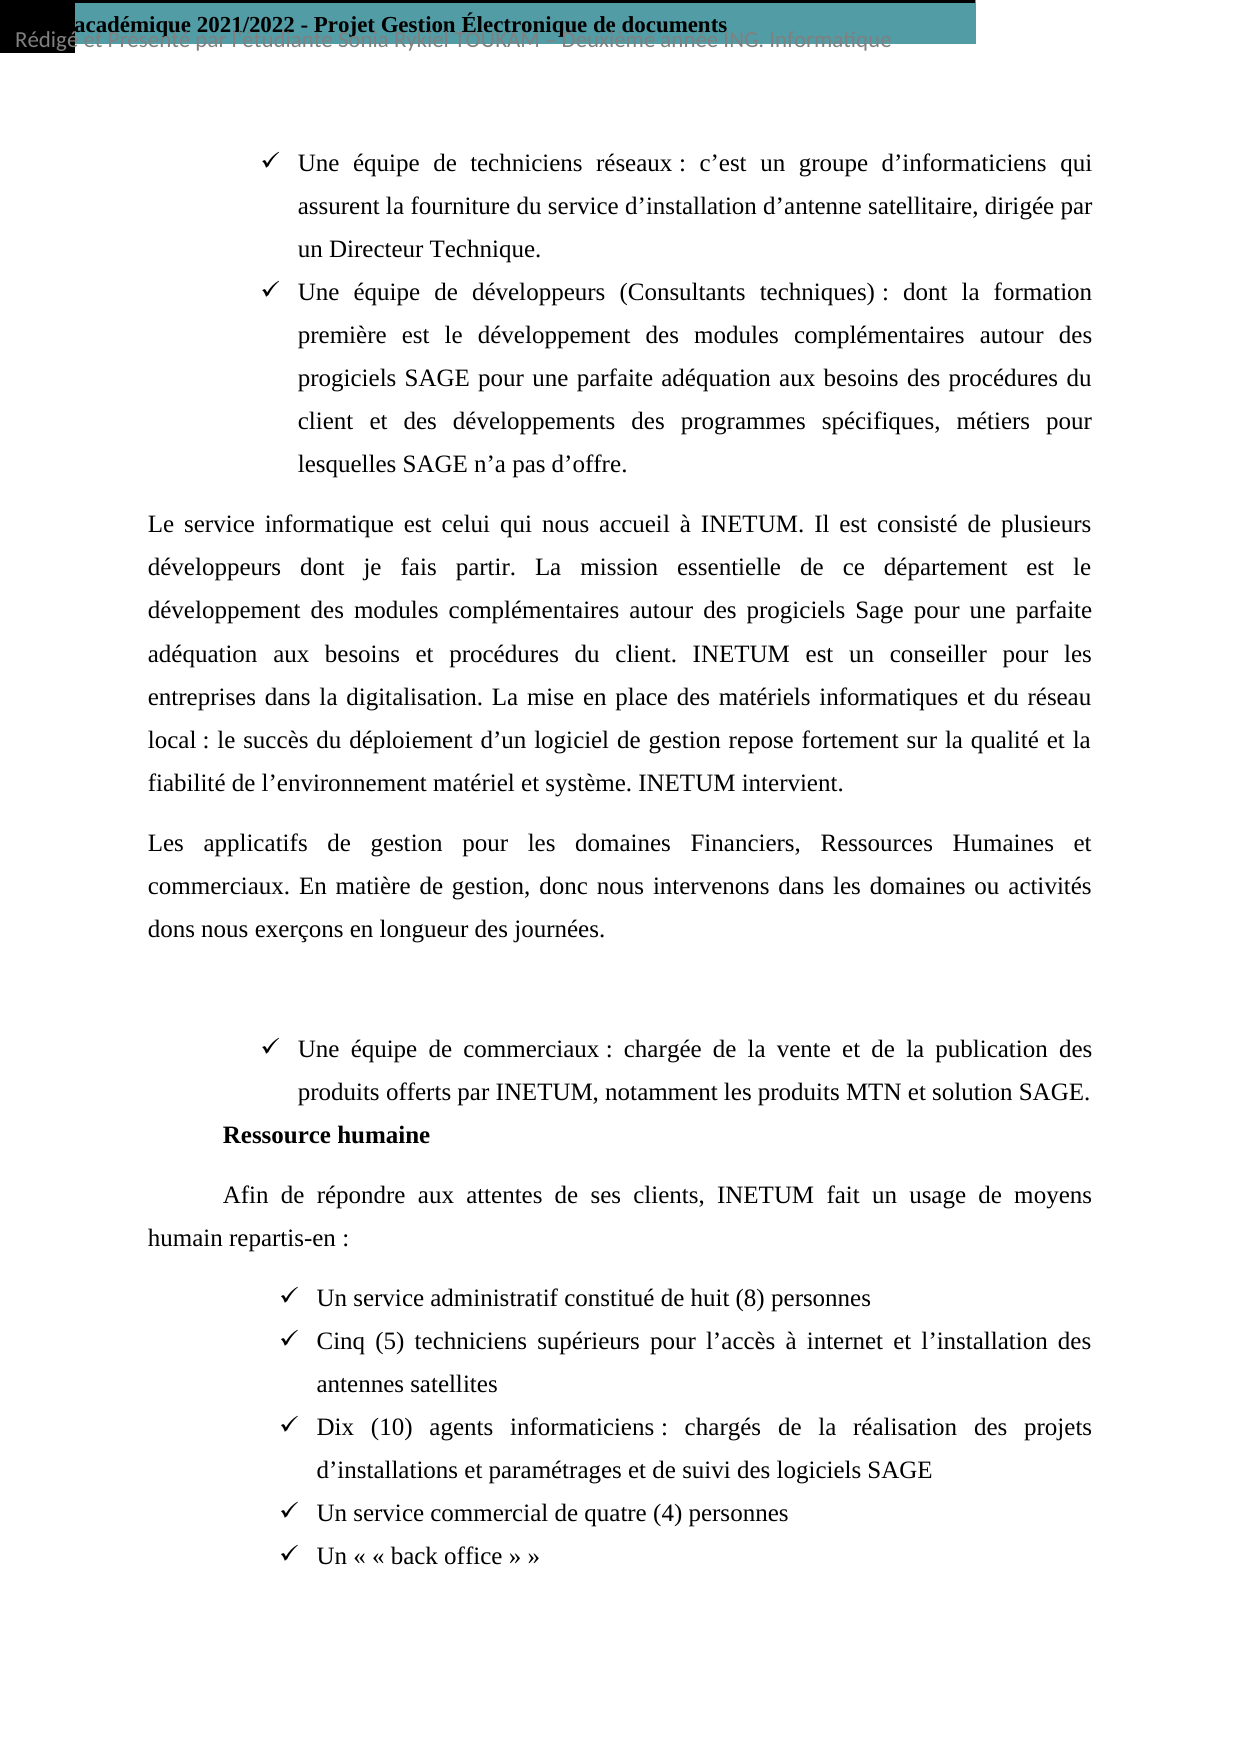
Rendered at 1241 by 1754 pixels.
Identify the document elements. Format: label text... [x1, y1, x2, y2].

list Une équipe de commerciaux : chargée de la vente et de la publication des produits offerts par INETUM, notamment les produits MTN et solution SAGE. [260, 1034, 1093, 1106]
text Les applicatifs de gestion pour les domaines Financiers, Ressources Humaines et commerciaux. En matière de gestion, donc nous intervenons dans les domaines ou activités dons nous exerçons en longueur des journées. [148, 828, 1093, 943]
list Une équipe de techniciens réseaux : c’est un groupe d’informaticiens qui assurent la fourniture du service d’installation d’antenne satellitaire, dirigée par un Directeur Technique. [260, 148, 1093, 263]
list Un service administratif constitué de huit (8) personnes [279, 1283, 1093, 1311]
text Afin de répondre aux attentes de ses clients, INETUM fait un usage de moyens humain repartis-en : [148, 1180, 1093, 1252]
text Ressource humaine [148, 1120, 1093, 1149]
list Un service commercial de quatre (4) personnes [279, 1498, 1093, 1527]
list Une équipe de développeurs (Consultants techniques) : dont la formation première est le développement des modules complémentaires autour des progiciels SAGE pour une parfaite adéquation aux besoins des procédures du client et des développements des programmes spécifiques, métiers pour lesquelles SAGE n’a pas d’offre. [260, 277, 1093, 478]
list Cinq (5) techniciens supérieurs pour l’accès à internet et l’installation des antennes satellites [279, 1326, 1093, 1398]
list Un « « back office » » [279, 1541, 1093, 1570]
text Le service informatique est celui qui nous accueil à INETUM. Il est consisté de plusieurs développeurs dont je fais partir. La mission essentielle de ce département est le développement des modules complémentaires autour des progiciels Sage pour une parfaite adéquation aux besoins et procédures du client. INETUM est un conseiller pour les entreprises dans la digitalisation. La mise en place des matériels informatiques et du réseau local : le succès du déploiement d’un logiciel de gestion repose fortement sur la qualité et la fiabilité de l’environnement matériel et système. INETUM intervient. [148, 509, 1093, 797]
list Dix (10) agents informaticiens : chargés de la réalisation des projets d’installations et paramétrages et de suivi des logiciels SAGE [279, 1412, 1093, 1484]
